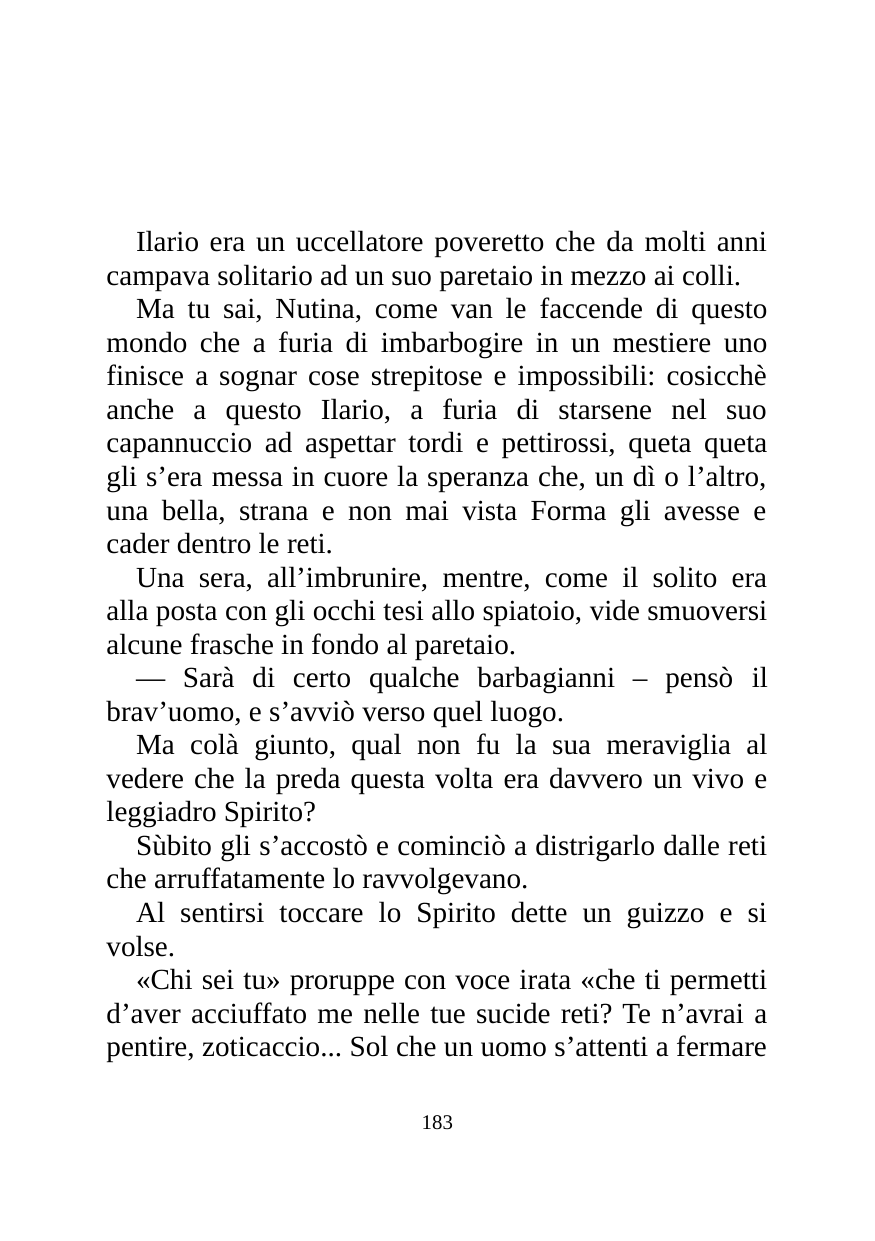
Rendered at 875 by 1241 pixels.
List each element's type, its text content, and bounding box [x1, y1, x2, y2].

text Ma colà giunto, qual non fu la sua meraviglia al vedere che la preda questa volta era davvero un vivo e leggiadro Spirito? [106, 727, 768, 828]
text Una sera, all’imbrunire, mentre, come il solito era alla posta con gli occhi tesi allo spiatoio, vide smuoversi alcune frasche in fondo al paretaio. [106, 560, 768, 660]
text Ilario era un uccellatore poveretto che da molti anni campava solitario ad un suo paretaio in mezzo ai colli. [106, 224, 768, 291]
text Sùbito gli s’accostò e cominciò a distrigarlo dalle reti che arruffatamente lo ravvolgevano. [106, 828, 768, 895]
text Al sentirsi toccare lo Spirito dette un guizzo e si volse. [106, 895, 768, 962]
text «Chi sei tu» proruppe con voce irata «che ti permetti d’aver acciuffato me nelle tue sucide reti? Te n’avrai a pentire, zoticaccio... Sol che un uomo s’attenti a fermare [106, 962, 768, 1063]
text Ma tu sai, Nutina, come van le faccende di questo mondo che a furia di imbarbogire in un mestiere uno finisce a sognar cose strepitose e impossibili: cosicchè anche a questo Ilario, a furia di starsene nel suo capannuccio ad aspettar tordi e pettirossi, queta queta gli s’era messa in cuore la speranza che, un dì o l’altro, una bella, strana e non mai vista Forma gli avesse e cader dentro le reti. [106, 291, 768, 560]
text — Sarà di certo qualche barbagianni – pensò il brav’uomo, e s’avviò verso quel luogo. [106, 660, 768, 727]
